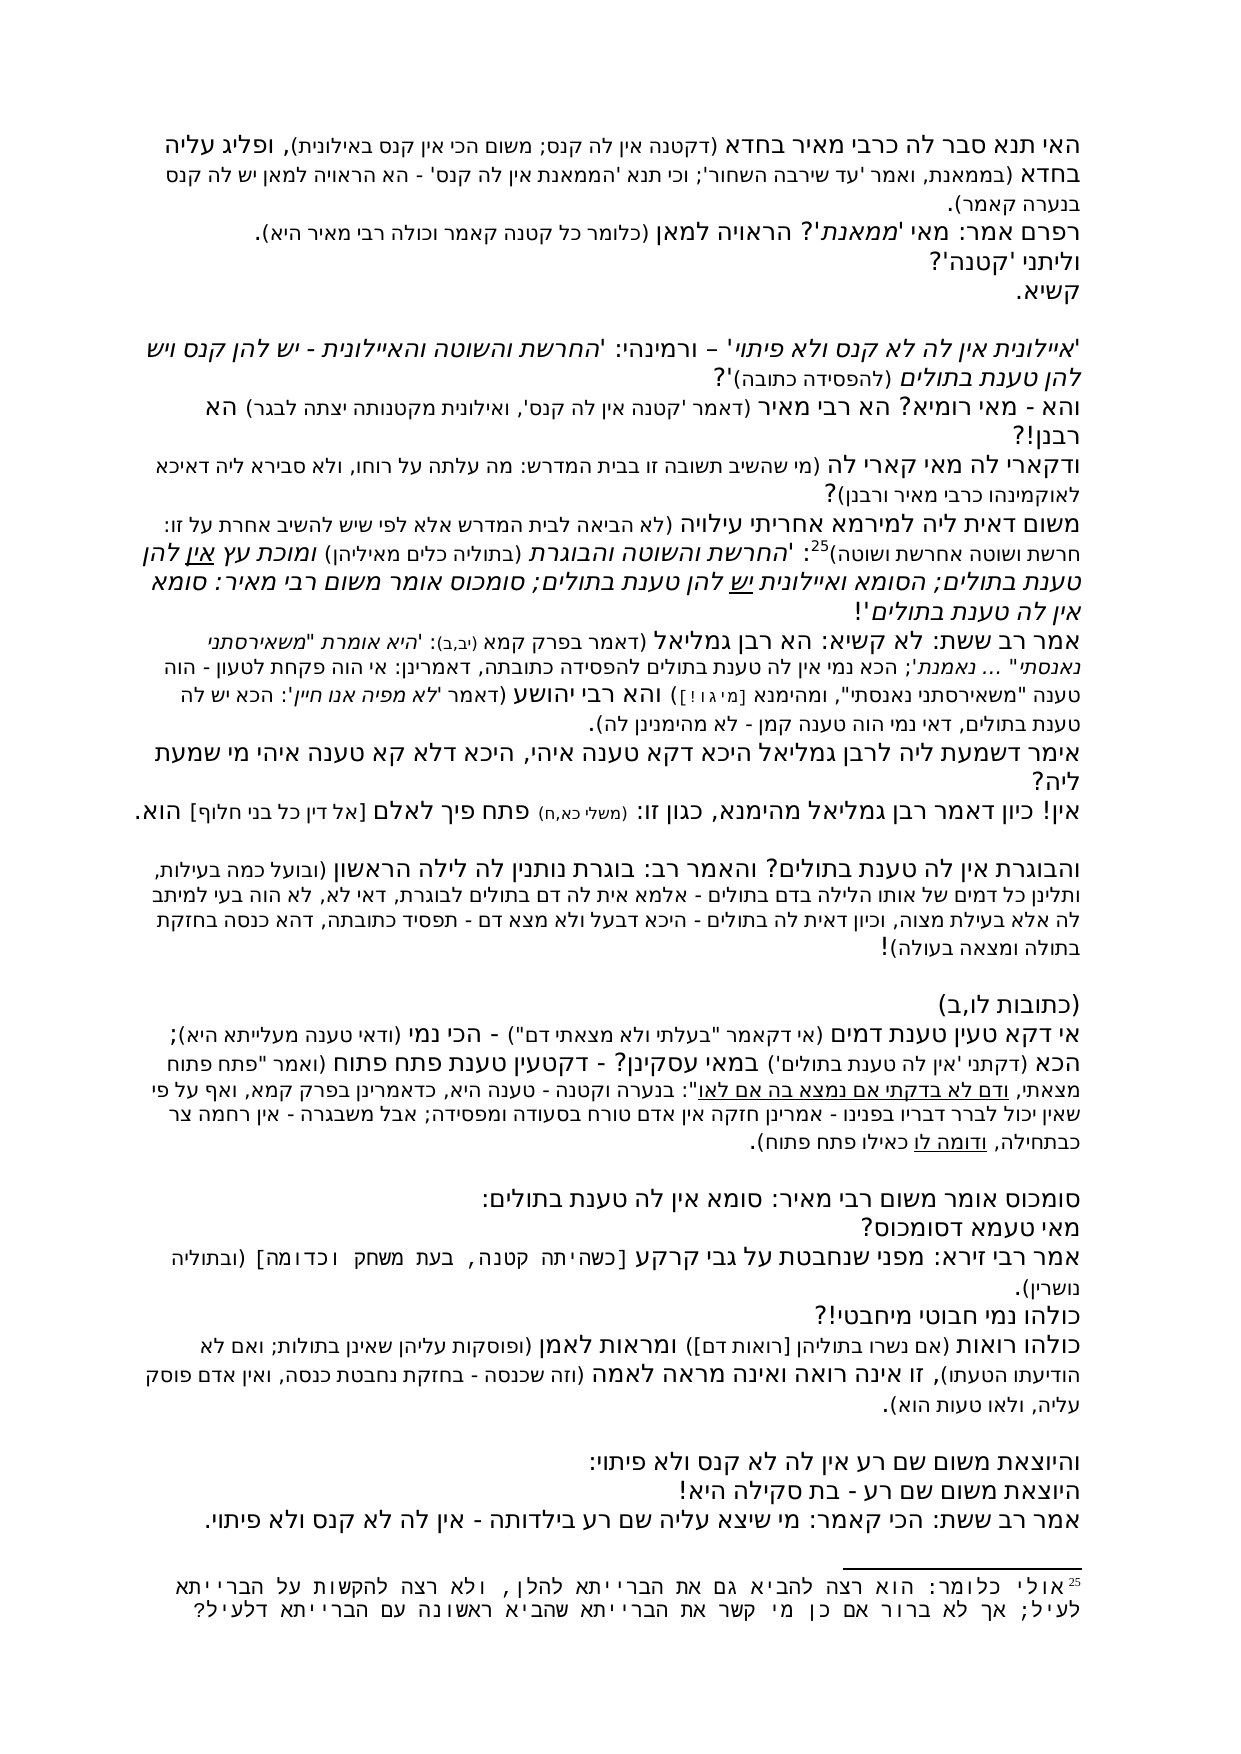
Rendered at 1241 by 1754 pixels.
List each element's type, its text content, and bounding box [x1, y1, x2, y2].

text משום דאית ליה למירמא אחריתי עילויה (לא הביאה לבית המדרש אלא לפי שיש להשיב אחרת על זו: חרשת ושוטה אחרשת ושוטה): 'החרשת והשוטה והבוגרת (בתוליה כלים מאיליהן) ומוכת עץ אין להן טענת בתולים; הסומא ואיילונית יש להן טענת בתולים; סומכוס אומר משום רבי מאיר: סומא אין לה טענת בתולים'! [130, 509, 1081, 626]
text והא - מאי רומיא? הא רבי מאיר (דאמר 'קטנה אין לה קנס', ואילונית מקטנותה יצתה לבגר) הא רבנן!? [130, 392, 1081, 451]
text כולהו רואות (אם נשרו בתוליהן [רואות דם]) ומראות לאמן (ופוסקות עליהן שאינן בתולות; ואם לא הודיעתו הטעתו), זו אינה רואה ואינה מראה לאמה (וזה שכנסה - בחזקת נחבטת כנסה, ואין אדם פוסק עליה, ולאו טעות הוא). [130, 1330, 1081, 1418]
text והיוצאת משום שם רע אין לה לא קנס ולא פיתוי: [130, 1447, 1081, 1476]
text והבוגרת אין לה טענת בתולים? והאמר רב: בוגרת נותנין לה לילה הראשון (ובועל כמה בעילות, ותלינן כל דמים של אותו הלילה בדם בתולים - אלמא אית לה דם בתולים לבוגרת, דאי לא, לא הוה בעי למיתב לה אלא בעילת מצוה, וכיון דאית לה בתולים - היכא דבעל ולא מצא דם - תפסיד כתובתה, דהא כנסה בחזקת בתולה ומצאה בעולה)! [130, 854, 1081, 961]
text אולי כלומר: הוא רצה להביא גם את הברייתא להלן, ולא רצה להקשות על הברייתא לעיל; אך לא ברור אם כן מי קשר את הברייתא שהביא ראשונה עם הברייתא דלעיל? [130, 1575, 1081, 1624]
text היוצאת משום שם רע - בת סקילה היא! [130, 1476, 1081, 1505]
text אי דקא טעין טענת דמים (אי דקאמר "בעלתי ולא מצאתי דם") - הכי נמי (ודאי טענה מעלייתא היא); הכא (דקתני 'אין לה טענת בתולים') במאי עסקינן? - דקטעין טענת פתח פתוח (ואמר "פתח פתוח מצאתי, ודם לא בדקתי אם נמצא בה אם לאו": בנערה וקטנה - טענה היא, כדאמרינן בפרק קמא, ואף על פי שאין יכול לברר דבריו בפנינו - אמרינן חזקה אין אדם טורח בסעודה ומפסידה; אבל משבגרה - אין רחמה צר כבתחילה, ודומה לו כאילו פתח פתוח). [130, 1019, 1081, 1155]
text סומכוס אומר משום רבי מאיר: סומא אין לה טענת בתולים: [130, 1184, 1081, 1213]
text האי תנא סבר לה כרבי מאיר בחדא (דקטנה אין לה קנס; משום הכי אין קנס באילונית), ופליג עליה בחדא (בממאנת, ואמר 'עד שירבה השחור'; וכי תנא 'הממאנת אין לה קנס' - הא הראויה למאן יש לה קנס בנערה קאמר). [130, 130, 1081, 217]
text אימר דשמעת ליה לרבן גמליאל היכא דקא טענה איהי, היכא דלא קא טענה איהי מי שמעת ליה? [130, 738, 1081, 796]
text 'איילונית אין לה לא קנס ולא פיתוי' – ורמינהי: 'החרשת והשוטה והאיילונית - יש להן קנס ויש להן טענת בתולים (להפסידה כתובה)'? [130, 334, 1081, 392]
text כולהו נמי חבוטי מיחבטי!? [130, 1301, 1081, 1330]
text אמר רב ששת: הכי קאמר: מי שיצא עליה שם רע בילדותה - אין לה לא קנס ולא פיתוי. [130, 1505, 1081, 1534]
text רפרם אמר: מאי 'ממאנת'? הראויה למאן (כלומר כל קטנה קאמר וכולה רבי מאיר היא). [130, 217, 1081, 247]
text (כתובות לו,ב) [130, 990, 1081, 1019]
text אמר רב ששת: לא קשיא: הא רבן גמליאל (דאמר בפרק קמא (יב,ב): 'היא אומרת "משאירסתני נאנסתי" ... נאמנת'; הכא נמי אין לה טענת בתולים להפסידה כתובתה, דאמרינן: אי הוה פקחת לטעון - הוה טענה "משאירסתני נאנסתי", ומהימנא [מיגו!]) והא רבי יהושע (דאמר 'לא מפיה אנו חיין': הכא יש לה טענת בתולים, דאי נמי הוה טענה קמן - לא מהימנינן לה). [130, 626, 1081, 738]
text וליתני 'קטנה'? [130, 247, 1081, 276]
text מאי טעמא דסומכוס? [130, 1213, 1081, 1242]
text קשיא. [130, 276, 1081, 305]
text אמר רבי זירא: מפני שנחבטת על גבי קרקע [כשהיתה קטנה, בעת משחק וכדומה] (ובתוליה נושרין). [130, 1242, 1081, 1301]
text אין! כיון דאמר רבן גמליאל מהימנא, כגון זו: (משלי כא,ח) פתח פיך לאלם [אל דין כל בני חלוף] הוא. [130, 796, 1081, 825]
text ודקארי לה מאי קארי לה (מי שהשיב תשובה זו בבית המדרש: מה עלתה על רוחו, ולא סבירא ליה דאיכא לאוקמינהו כרבי מאיר ורבנן)? [130, 451, 1081, 509]
